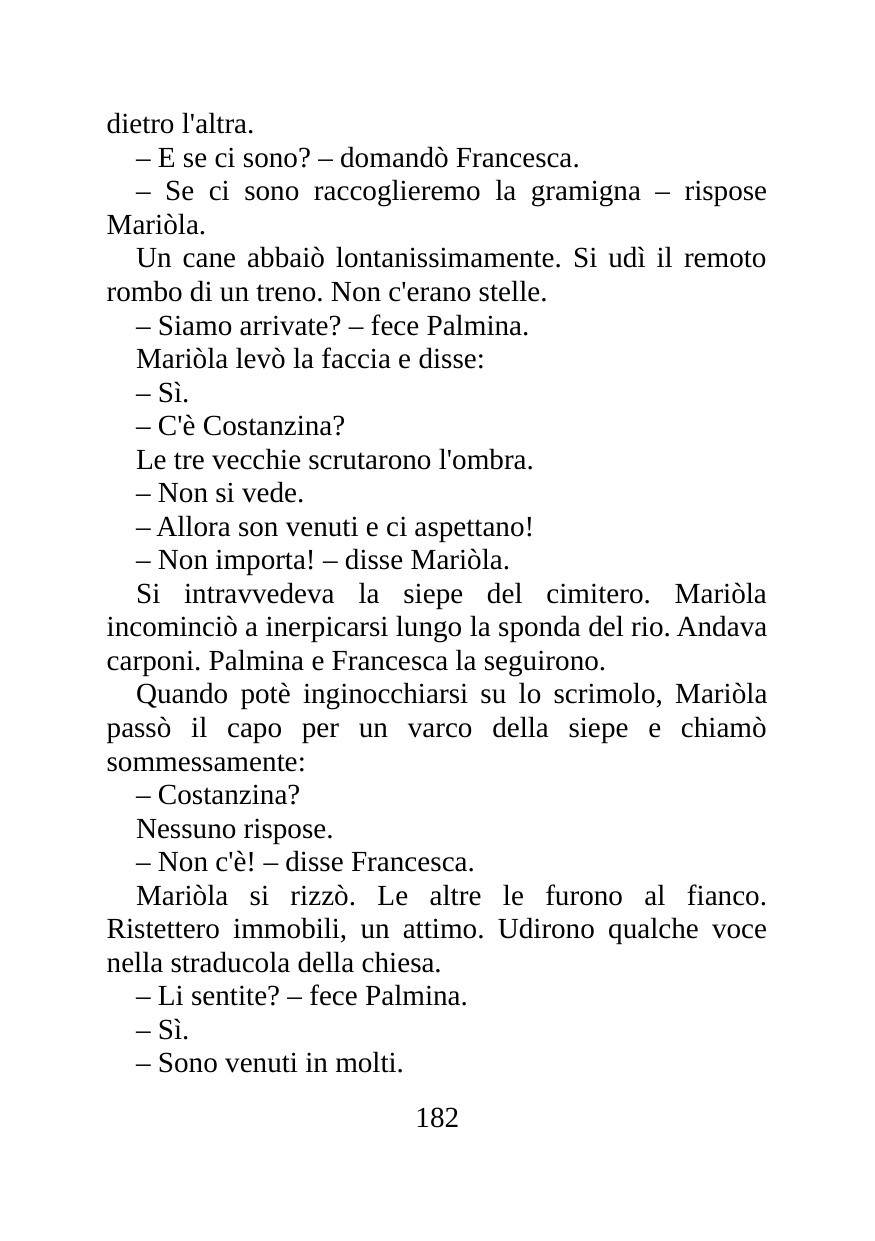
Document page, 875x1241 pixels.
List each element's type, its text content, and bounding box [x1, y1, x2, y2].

text ‒ Non si vede. [106, 475, 768, 509]
text ‒ Se ci sono raccoglieremo la gramigna ‒ rispose Mariòla. [106, 173, 768, 241]
text ‒ Sì. [106, 1012, 768, 1046]
text ‒ C'è Costanzina? [106, 408, 768, 442]
text ‒ Sono venuti in molti. [106, 1046, 768, 1079]
text ‒ Allora son venuti e ci aspettano! [106, 509, 768, 542]
text Si intravvedeva la siepe del cimitero. Mariòla incominciò a inerpicarsi lungo la sponda del rio. Andava carponi. Palmina e Francesca la seguirono. [106, 576, 768, 677]
text Le tre vecchie scrutarono l'ombra. [106, 442, 768, 475]
text ‒ Costanzina? [106, 777, 768, 811]
text Un cane abbaiò lontanissimamente. Si udì il remoto rombo di un treno. Non c'erano stelle. [106, 241, 768, 308]
text ‒ Non c'è! ‒ disse Francesca. [106, 844, 768, 878]
text Nessuno rispose. [106, 811, 768, 844]
text Mariòla levò la faccia e disse: [106, 341, 768, 375]
text dietro l'altra. [106, 106, 768, 140]
text Quando potè inginocchiarsi su lo scrimolo, Mariòla passò il capo per un varco della siepe e chiamò sommessamente: [106, 677, 768, 777]
text Mariòla si rizzò. Le altre le furono al fianco. Ristettero immobili, un attimo. Udirono qualche voce nella straducola della chiesa. [106, 878, 768, 978]
text ‒ Li sentite? ‒ fece Palmina. [106, 978, 768, 1012]
text ‒ E se ci sono? ‒ domandò Francesca. [106, 140, 768, 173]
text ‒ Non importa! ‒ disse Mariòla. [106, 542, 768, 576]
text ‒ Sì. [106, 375, 768, 408]
text ‒ Siamo arrivate? ‒ fece Palmina. [106, 308, 768, 341]
